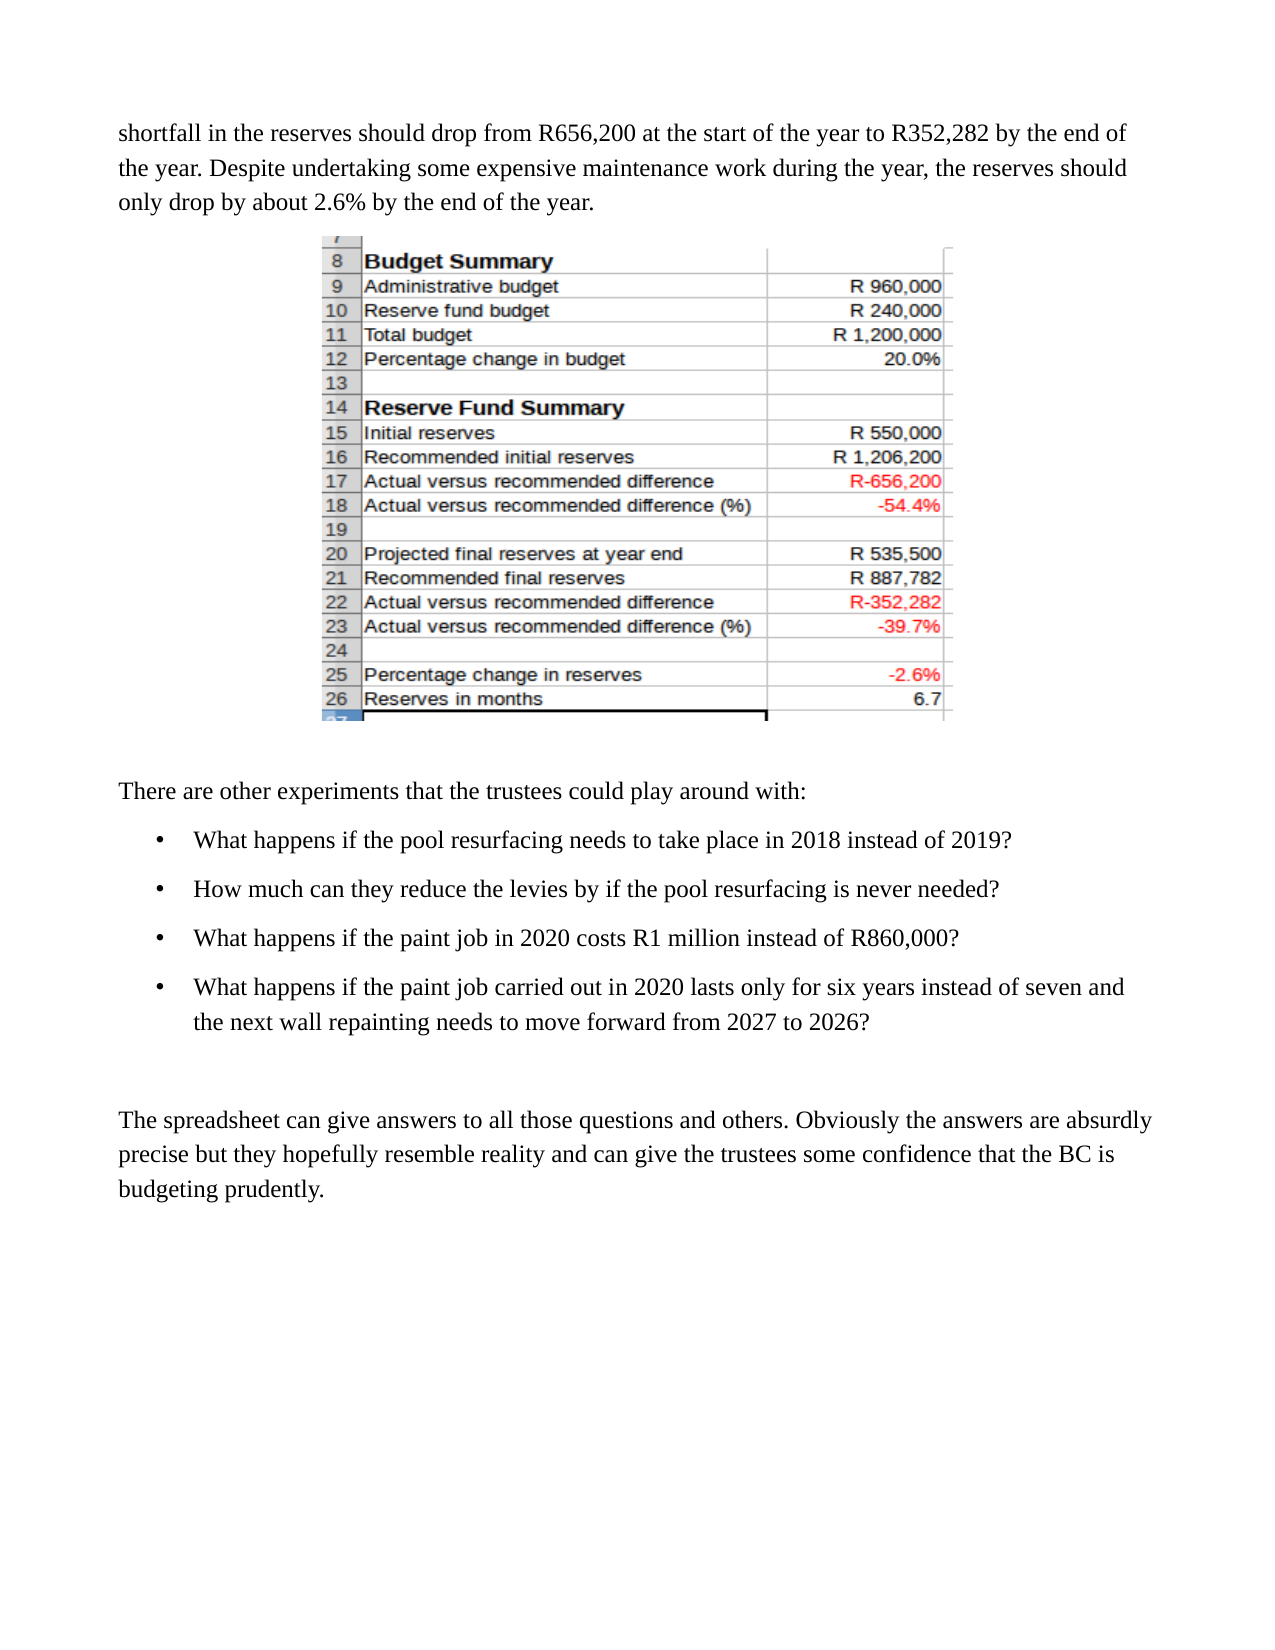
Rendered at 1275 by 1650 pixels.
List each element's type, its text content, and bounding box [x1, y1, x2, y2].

list What happens if the paint job carried out in 2020 lasts only for six years instead of seven and the next wall repainting needs to move forward from 2027 to 2026? [156, 972, 1157, 1035]
list What happens if the pool resurfacing needs to take place in 2018 instead of 2019? [156, 825, 1157, 854]
text The spreadsheet can give answers to all those questions and others. Obviously the answers are absurdly precise but they hopefully resemble reality and can give the trustees some confidence that the BC is budgeting prudently. [118, 1105, 1157, 1202]
list What happens if the paint job in 2020 costs R1 million instead of R860,000? [156, 923, 1157, 952]
picture [321, 236, 954, 721]
text shortfall in the reserves should drop from R656,200 at the start of the year to R352,282 by the end of the year. Despite undertaking some expensive maintenance work during the year, the reserves should only drop by about 2.6% by the end of the year. [118, 118, 1157, 216]
list How much can they reduce the levies by if the pool resurfacing is never needed? [156, 874, 1157, 903]
text There are other experiments that the trustees could play around with: [118, 776, 1157, 804]
